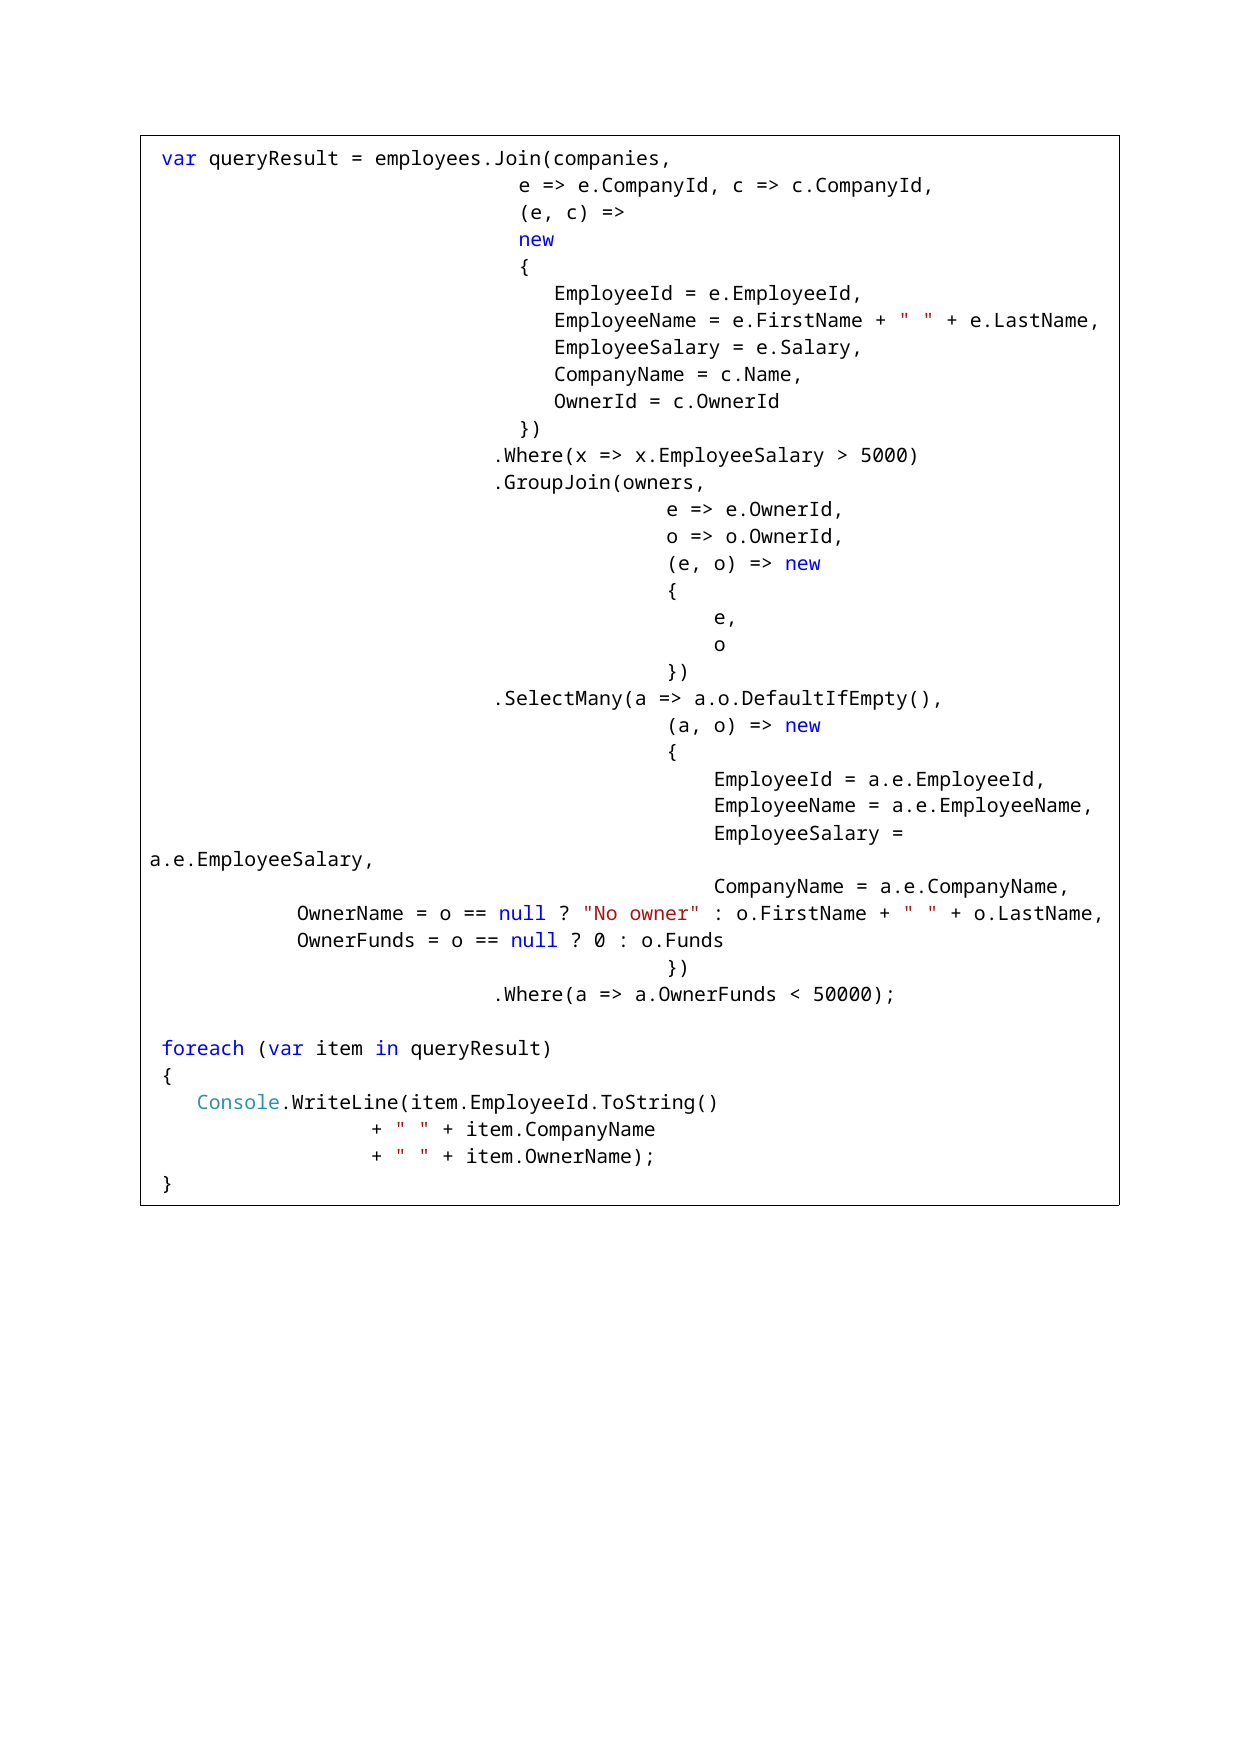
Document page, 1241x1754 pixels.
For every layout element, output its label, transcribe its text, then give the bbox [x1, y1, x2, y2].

text (e, c) => [149, 198, 1110, 225]
text OwnerFunds = o == null ? 0 : o.Funds [149, 927, 1110, 954]
text EmployeeName = e.FirstName + " " + e.LastName, [149, 306, 1110, 333]
text OwnerId = c.OwnerId [149, 387, 1110, 414]
text .Where(a => a.OwnerFunds < 50000); [149, 981, 1110, 1008]
text .Where(x => x.EmployeeSalary > 5000) [149, 441, 1110, 468]
text } [149, 1169, 1110, 1196]
text o => o.OwnerId, [149, 522, 1110, 549]
text + " " + item.OwnerName); [149, 1142, 1110, 1169]
text + " " + item.CompanyName [149, 1116, 1110, 1142]
text EmployeeId = e.EmployeeId, [149, 279, 1110, 306]
text }) [149, 657, 1110, 684]
text { [149, 1062, 1110, 1088]
text OwnerName = o == null ? "No owner" : o.FirstName + " " + o.LastName, [149, 900, 1110, 927]
text EmployeeId = a.e.EmployeeId, [149, 765, 1110, 792]
text var queryResult = employees.Join(companies, [149, 144, 1110, 171]
text EmployeeName = a.e.EmployeeName, [149, 792, 1110, 819]
text o [149, 630, 1110, 657]
text e => e.CompanyId, c => c.CompanyId, [149, 171, 1110, 198]
text { [149, 576, 1110, 603]
text Console.WriteLine(item.EmployeeId.ToString() [149, 1088, 1110, 1116]
text e => e.OwnerId, [149, 495, 1110, 522]
text EmployeeSalary = e.Salary, [149, 333, 1110, 360]
text (a, o) => new [149, 711, 1110, 738]
text EmployeeSalary = a.e.EmployeeSalary, [149, 819, 1110, 873]
text .SelectMany(a => a.o.DefaultIfEmpty(), [149, 684, 1110, 711]
text CompanyName = a.e.CompanyName, [149, 873, 1110, 900]
text { [149, 738, 1110, 765]
text .GroupJoin(owners, [149, 468, 1110, 495]
text foreach (var item in queryResult) [149, 1034, 1110, 1062]
text }) [149, 414, 1110, 441]
text e, [149, 603, 1110, 630]
text (e, o) => new [149, 549, 1110, 576]
text { [149, 252, 1110, 279]
text CompanyName = c.Name, [149, 360, 1110, 387]
text new [149, 225, 1110, 252]
text }) [149, 954, 1110, 981]
